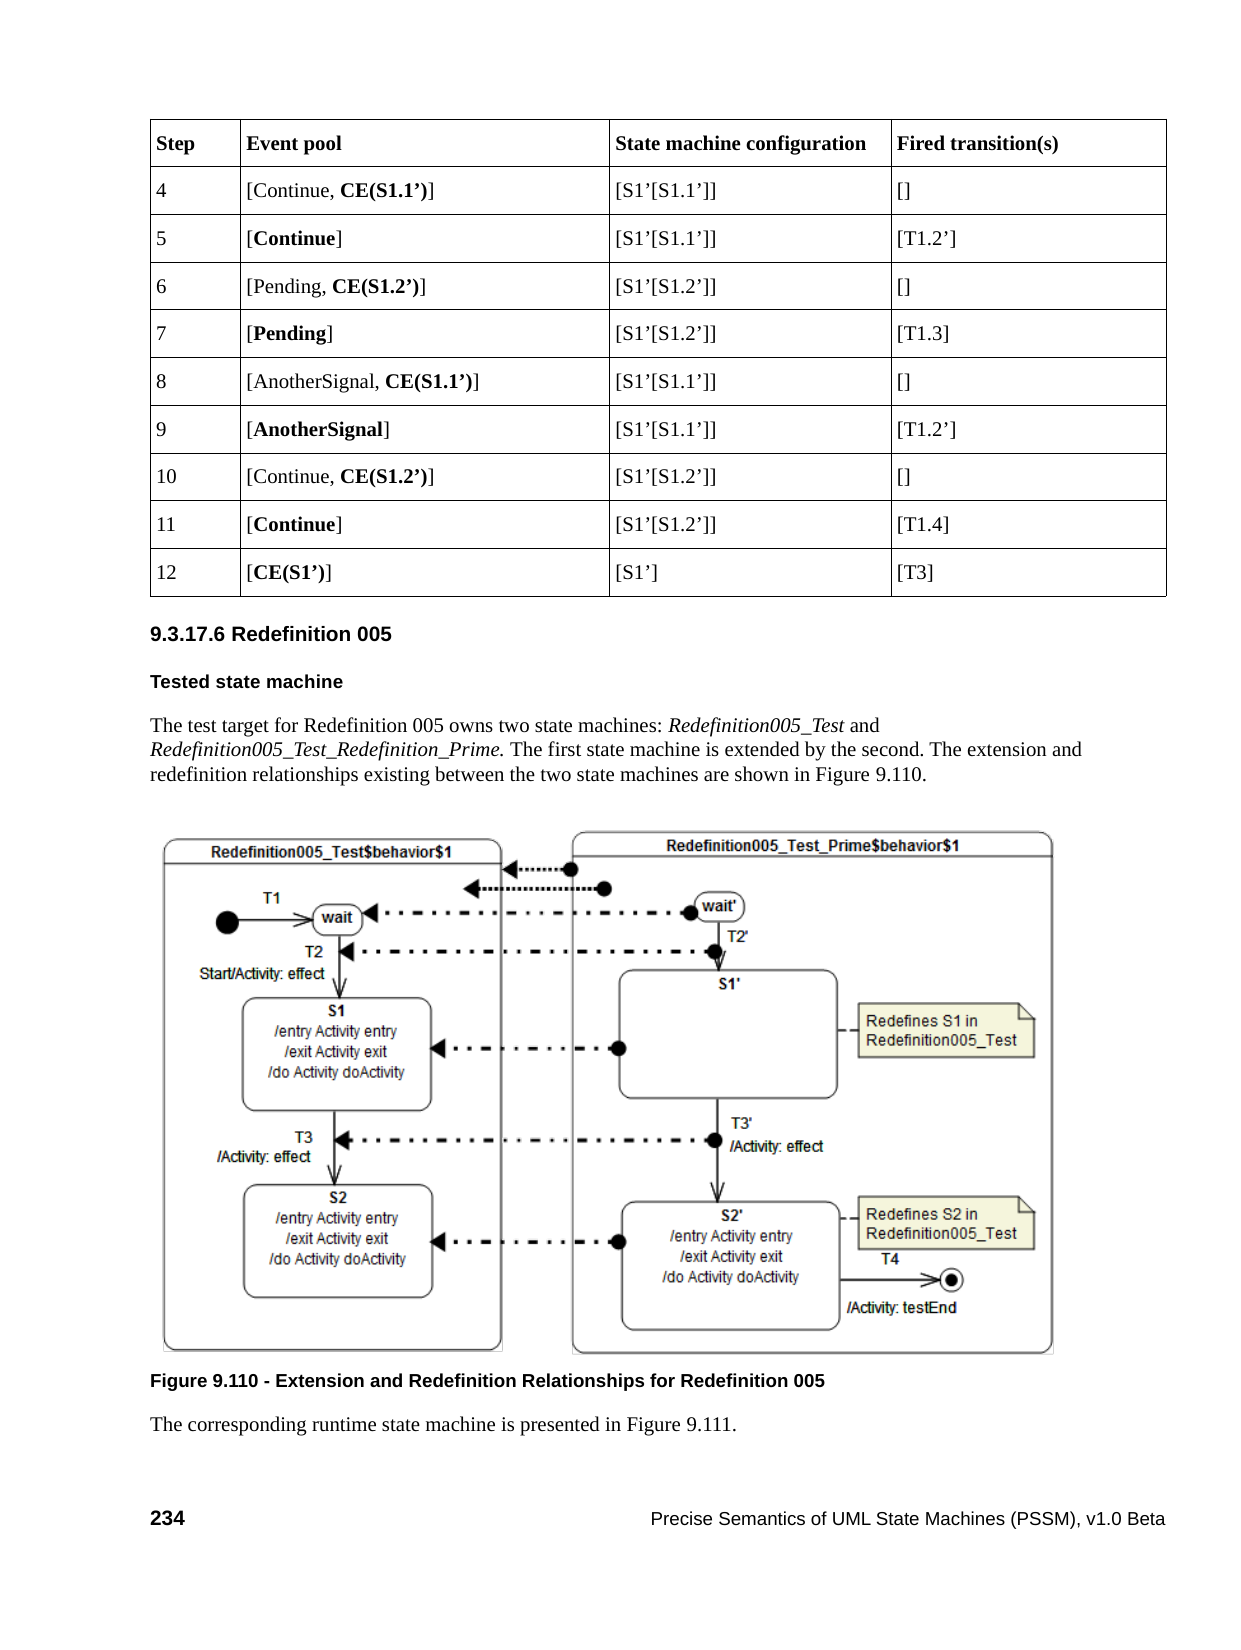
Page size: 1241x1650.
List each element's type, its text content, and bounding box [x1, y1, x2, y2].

text The corresponding runtime state machine is presented in Figure 9.111. [150, 1367, 1166, 1436]
table_cell [S1’] [610, 549, 891, 596]
table_cell 8 [151, 358, 240, 405]
table_cell [S1’[S1.1’]] [610, 167, 891, 214]
table_cell 12 [151, 549, 240, 596]
table_cell [S1’[S1.2’]] [610, 501, 891, 548]
table_cell 4 [151, 167, 240, 214]
table_cell [CE(S1’)] [241, 549, 609, 596]
table_cell 11 [151, 501, 240, 548]
table_cell [S1’[S1.1’]] [610, 406, 891, 452]
table_cell [T1.4] [892, 501, 1166, 548]
table_header Fired transition(s) [892, 120, 1166, 166]
subtitle Redefinition 005 [150, 621, 1166, 646]
table_cell [Continue, CE(S1.1’)] [241, 167, 609, 214]
table_cell [T1.3] [892, 310, 1166, 357]
table_cell 5 [151, 215, 240, 262]
subtitle Tested state machine [150, 671, 1166, 692]
table_cell [Continue, CE(S1.2’)] [241, 454, 609, 500]
table_cell [Pending] [241, 310, 609, 357]
table_cell [AnotherSignal, CE(S1.1’)] [241, 358, 609, 405]
table_header Event pool [241, 120, 609, 166]
table_cell [S1’[S1.2’]] [610, 454, 891, 500]
table_cell [Continue] [241, 215, 609, 262]
table_cell [T1.2’] [892, 406, 1166, 452]
text Figure 9.110 - Extension and Redefinition Relationships for Redefinition 005 [150, 1367, 1065, 1391]
table_cell [S1’[S1.2’]] [610, 263, 891, 309]
table_cell [S1’[S1.2’]] [610, 310, 891, 357]
table_cell [] [892, 167, 1166, 214]
picture [150, 819, 1065, 1367]
table_cell [] [892, 454, 1166, 500]
table_cell 10 [151, 454, 240, 500]
table_cell [T3] [892, 549, 1166, 596]
table_cell [T1.2’] [892, 215, 1166, 262]
table_header State machine configuration [610, 120, 891, 166]
table_cell [Continue] [241, 501, 609, 548]
table_cell [S1’[S1.1’]] [610, 215, 891, 262]
table_header Step [151, 120, 240, 166]
table_cell [] [892, 263, 1166, 309]
table_cell 9 [151, 406, 240, 452]
table_cell [Pending, CE(S1.2’)] [241, 263, 609, 309]
table_cell [] [892, 358, 1166, 405]
table_cell [S1’[S1.1’]] [610, 358, 891, 405]
table_cell [AnotherSignal] [241, 406, 609, 452]
table_cell 6 [151, 263, 240, 309]
text The test target for Redefinition 005 owns two state machines: Redefinition005_Test and Redefinition005_Test_Redefinition_Prime. The first state machine is extended by the second. The extension and redefinition relationships existing between the two state machines are shown in Figure 9.110. [150, 713, 1166, 786]
table_cell 7 [151, 310, 240, 357]
